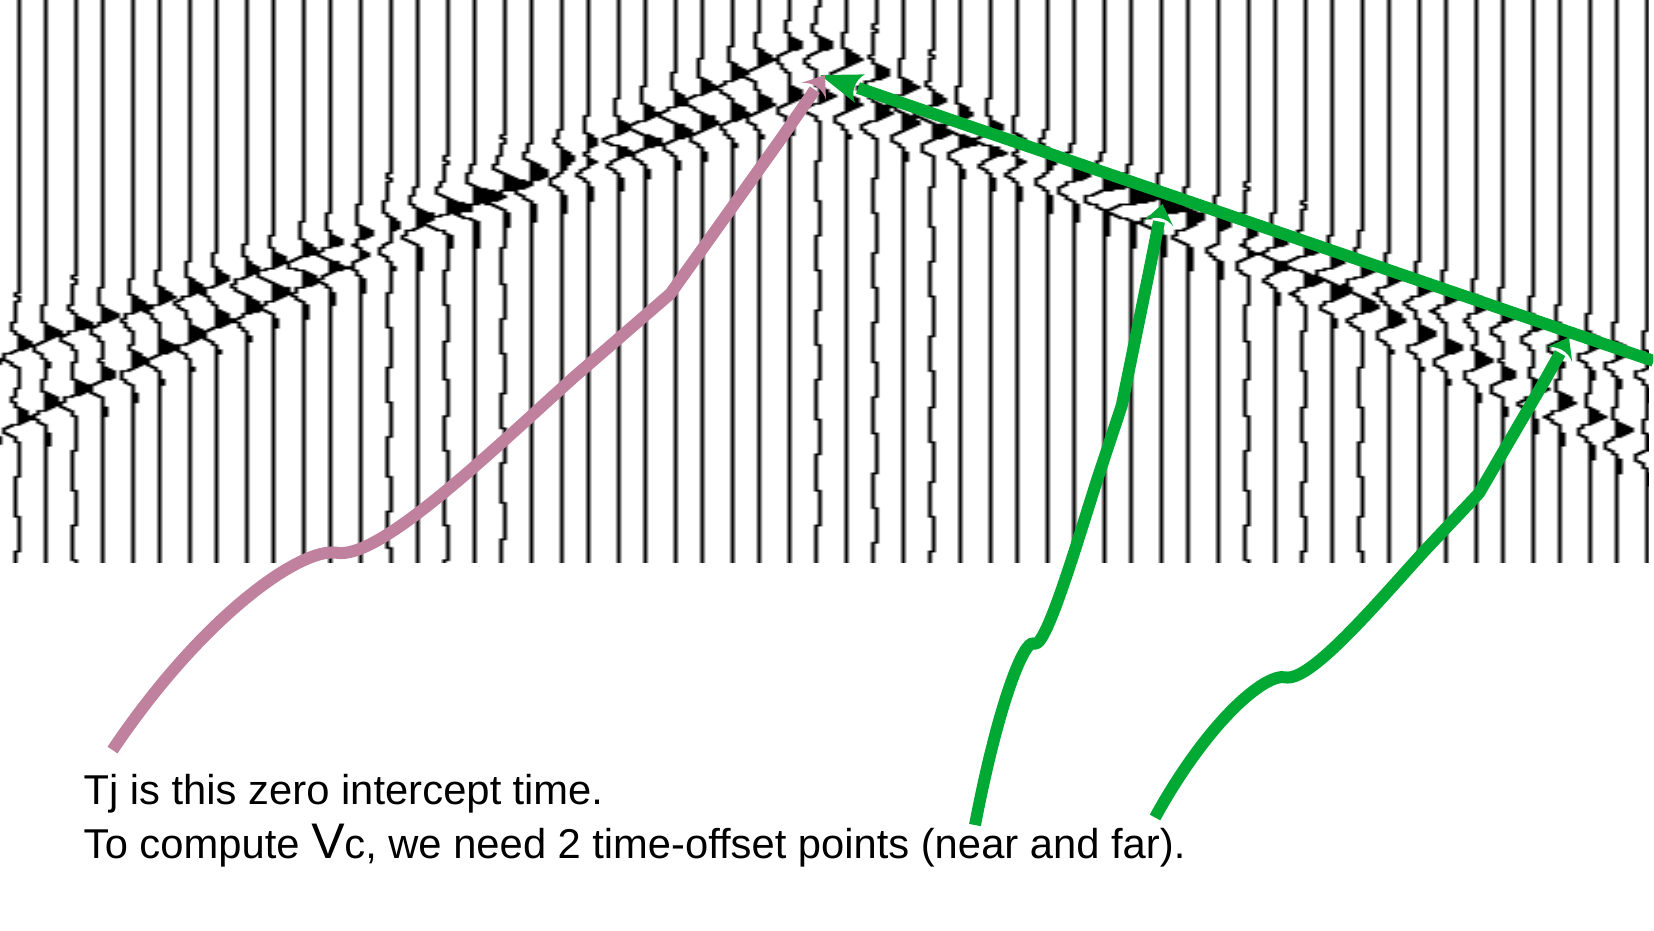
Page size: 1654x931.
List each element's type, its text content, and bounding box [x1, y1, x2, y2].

picture [0, 0, 1649, 563]
text_box Tj is this zero intercept time. To compute Vc, we need 2 time-offset points (near and far). [0, 712, 1651, 914]
